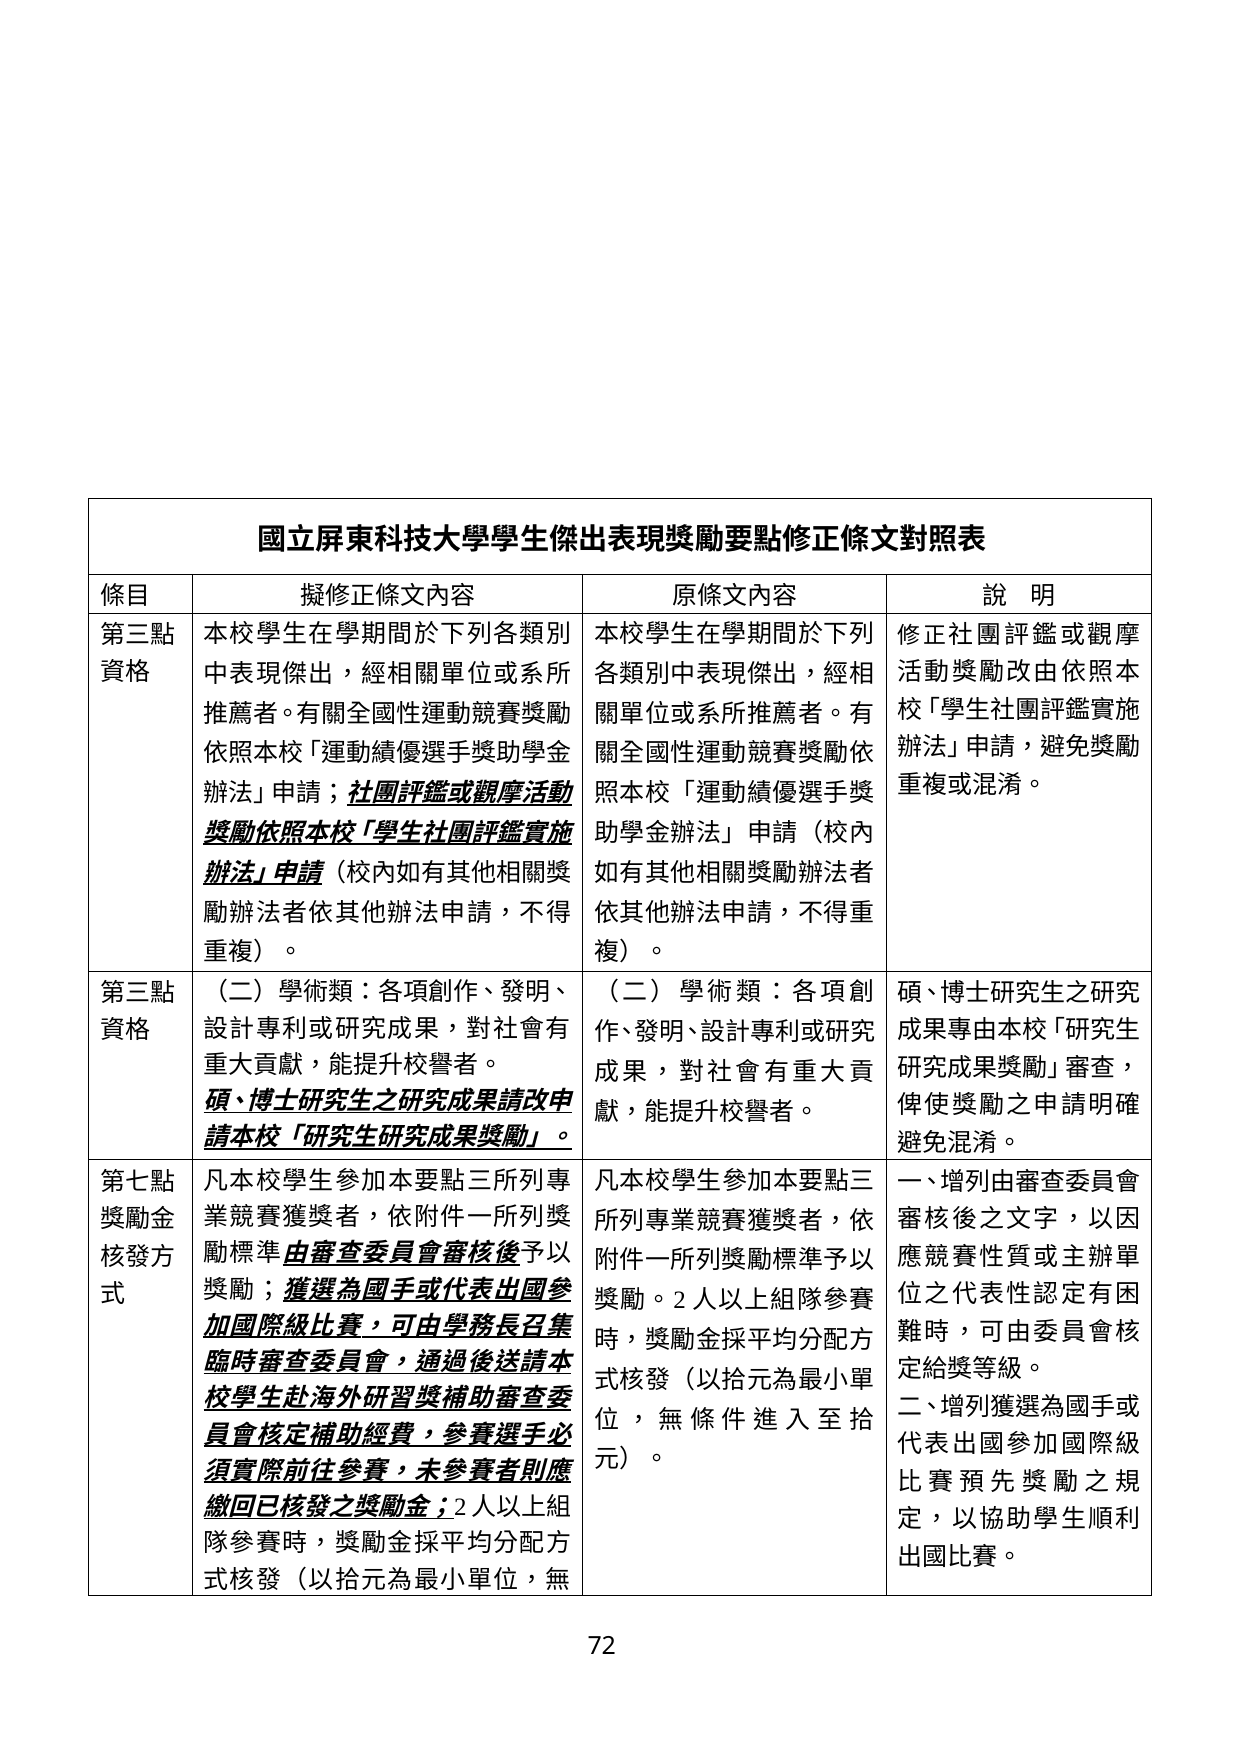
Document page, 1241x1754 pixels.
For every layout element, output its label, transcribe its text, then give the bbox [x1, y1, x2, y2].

table_cell 說 明 [887, 575, 1151, 612]
table_cell （二）學術類：各項創作、發明、設計專利或研究成果，對社會有重大貢獻，能提升校譽者。 碩、博士研究生之研究成果請改申請本校「研究生研究成果獎勵」。 [193, 972, 582, 1159]
table_cell 一、增列由審查委員會審核後之文字，以因應競賽性質或主辦單位之代表性認定有困難時，可由委員會核定給獎等級。 二、增列獲選為國手或代表出國參加國際級比賽預先獎勵之規定，以協助學生順利出國比賽。 [887, 1160, 1151, 1595]
table_cell （二）學術類：各項創作、發明、設計專利或研究成果，對社會有重大貢獻，能提升校譽者。 [583, 972, 886, 1159]
table_cell 凡本校學生參加本要點三所列專業競賽獲獎者，依附件一所列獎勵標準由審查委員會審核後予以獎勵；獲選為國手或代表出國參加國際級比賽，可由學務長召集臨時審查委員會，通過後送請本校學生赴海外研習獎補助審查委員會核定補助經費，參賽選手必須實際前往參賽，未參賽者則應繳回已核發之獎勵金；2人以上組隊參賽時，獎勵金採平均分配方式核發（以拾元為最小單位，無 [193, 1160, 582, 1595]
table_cell 修正社團評鑑或觀摩活動獎勵改由依照本校「學生社團評鑑實施辦法」申請，避免獎勵重複或混淆。 [887, 614, 1151, 971]
table_cell 凡本校學生參加本要點三所列專業競賽獲獎者，依附件一所列獎勵標準予以獎勵。2人以上組隊參賽時，獎勵金採平均分配方式核發（以拾元為最小單位，無條件進入至拾元）。 [583, 1160, 886, 1595]
table_cell 第三點 資格 [89, 972, 192, 1159]
table_header 國立屏東科技大學學生傑出表現獎勵要點修正條文對照表 [89, 499, 1151, 574]
table_cell 碩、博士研究生之研究成果專由本校「研究生研究成果獎勵」審查，俾使獎勵之申請明確避免混淆。 [887, 972, 1151, 1159]
table_cell 本校學生在學期間於下列各類別中表現傑出，經相關單位或系所推薦者。有關全國性運動競賽獎勵依照本校「運動績優選手獎助學金辦法」申請（校內如有其他相關獎勵辦法者依其他辦法申請，不得重複）。 [583, 614, 886, 971]
table_cell 擬修正條文內容 [193, 575, 582, 612]
table_cell 第七點 獎勵金核發方式 [89, 1160, 192, 1595]
table_cell 本校學生在學期間於下列各類別中表現傑出，經相關單位或系所推薦者。有關全國性運動競賽獎勵依照本校「運動績優選手獎助學金辦法」申請；社團評鑑或觀摩活動獎勵依照本校「學生社團評鑑實施辦法」申請（校內如有其他相關獎勵辦法者依其他辦法申請，不得重複）。 [193, 614, 582, 971]
table_cell 第三點 資格 [89, 614, 192, 971]
table_cell 條目 [89, 575, 192, 612]
table_cell 原條文內容 [583, 575, 886, 612]
